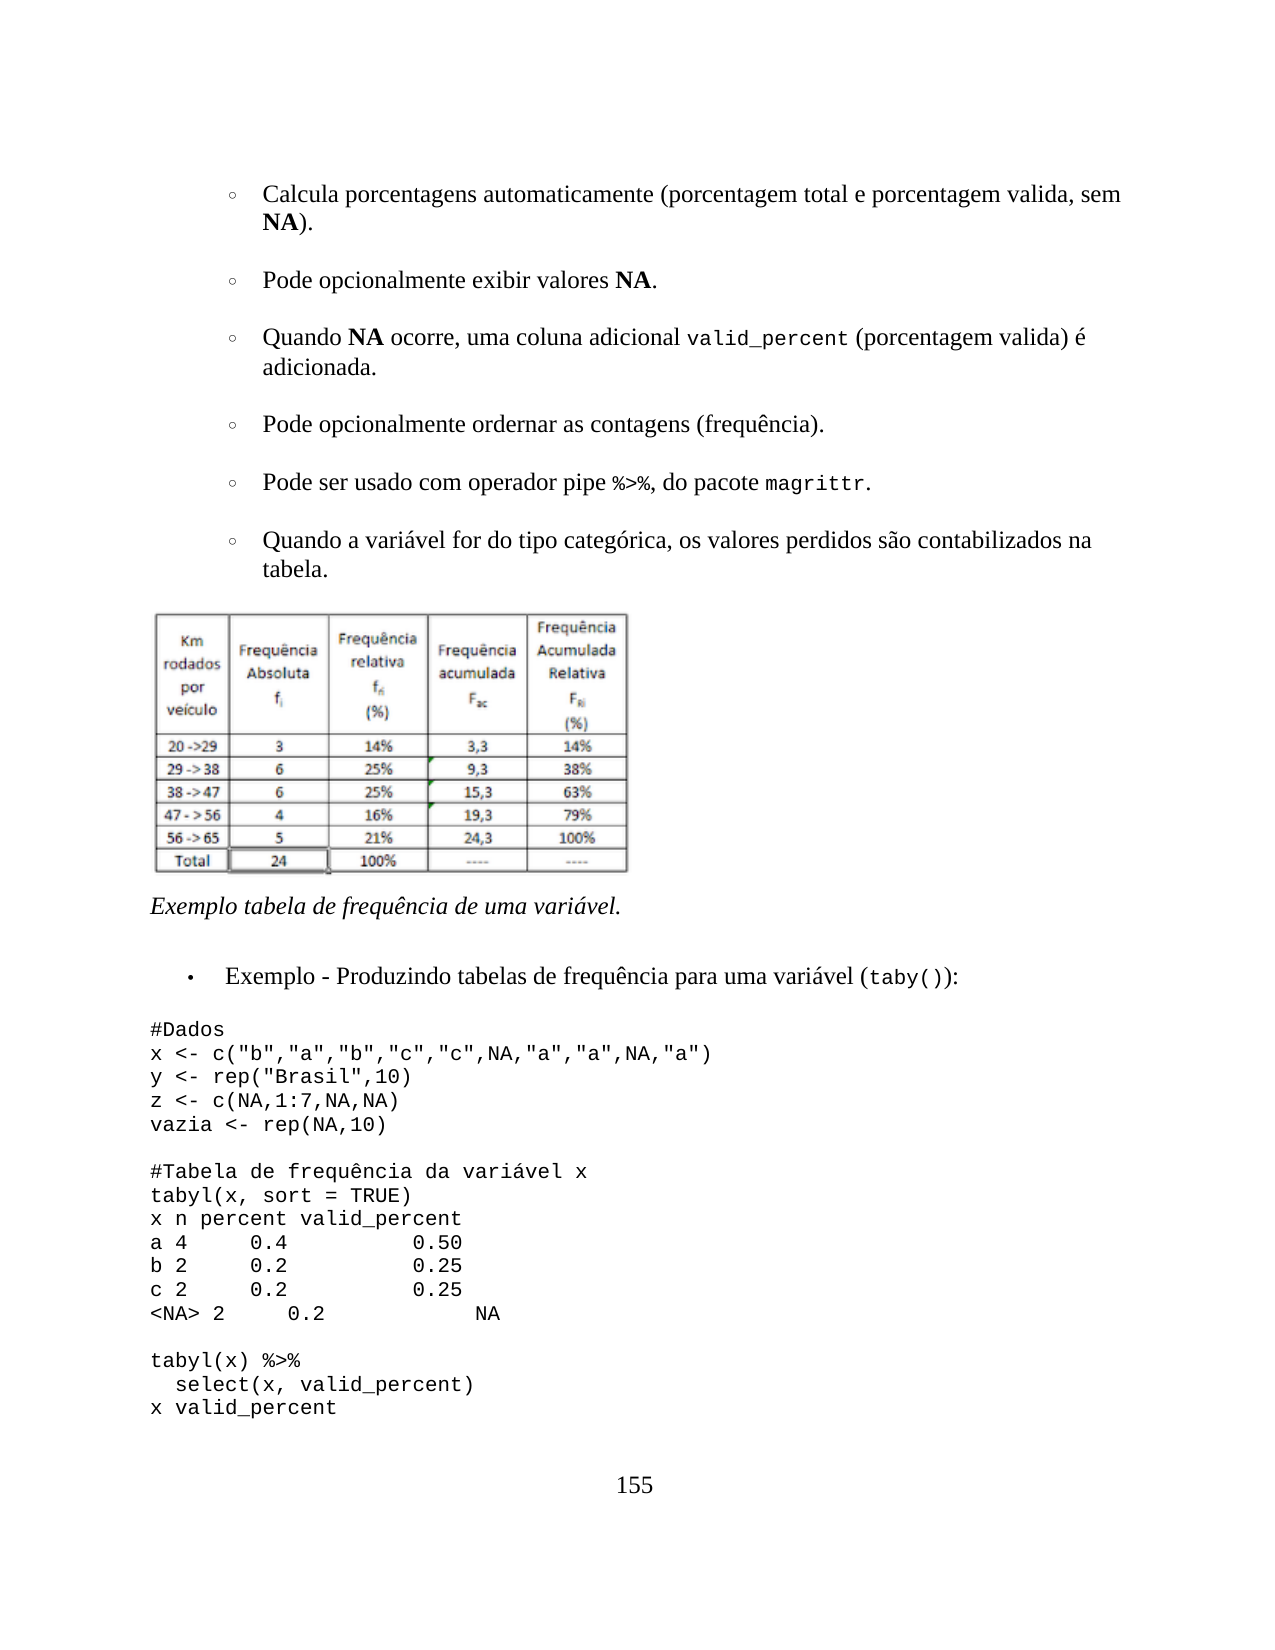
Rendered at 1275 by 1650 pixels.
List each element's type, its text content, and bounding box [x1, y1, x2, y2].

list Quando a variável for do tipo categórica, os valores perdidos são contabilizados na tabela. [225, 525, 1125, 612]
text x valid_percent [150, 1397, 1125, 1421]
list Calcula porcentagens automaticamente (porcentagem total e porcentagem valida, sem NA). [225, 179, 1125, 265]
list Exemplo - Produzindo tabelas de frequência para uma variável (taby()): [187, 961, 1125, 1019]
text y <- rep("Brasil",10) [150, 1066, 1125, 1090]
list Quando NA ocorre, uma coluna adicional valid_percent (porcentagem valida) é adicionada. [225, 322, 1125, 409]
text b 2 0.2 0.25 [150, 1256, 1125, 1279]
text x <- c("b","a","b","c","c",NA,"a","a",NA,"a") [150, 1043, 1125, 1066]
text <NA> 2 0.2 NA [150, 1303, 1125, 1326]
text #Dados [150, 1019, 1125, 1043]
text c 2 0.2 0.25 [150, 1279, 1125, 1303]
list Pode ser usado com operador pipe %>%, do pacote magrittr. [225, 467, 1125, 525]
list Pode opcionalmente exibir valores NA. [225, 265, 1125, 322]
list Pode opcionalmente ordernar as contagens (frequência). [225, 409, 1125, 467]
text z <- c(NA,1:7,NA,NA) [150, 1090, 1125, 1114]
text select(x, valid_percent) [150, 1374, 1125, 1397]
text #Tabela de frequência da variável x [150, 1161, 1125, 1184]
text x n percent valid_percent [150, 1208, 1125, 1232]
picture [150, 611, 638, 879]
list [225, 150, 1125, 179]
text a 4 0.4 0.50 [150, 1232, 1125, 1256]
text Exemplo tabela de frequência de uma variável. [150, 891, 1125, 919]
text tabyl(x) %>% [150, 1350, 1125, 1374]
text vazia <- rep(NA,10) [150, 1114, 1125, 1137]
text tabyl(x, sort = TRUE) [150, 1184, 1125, 1208]
